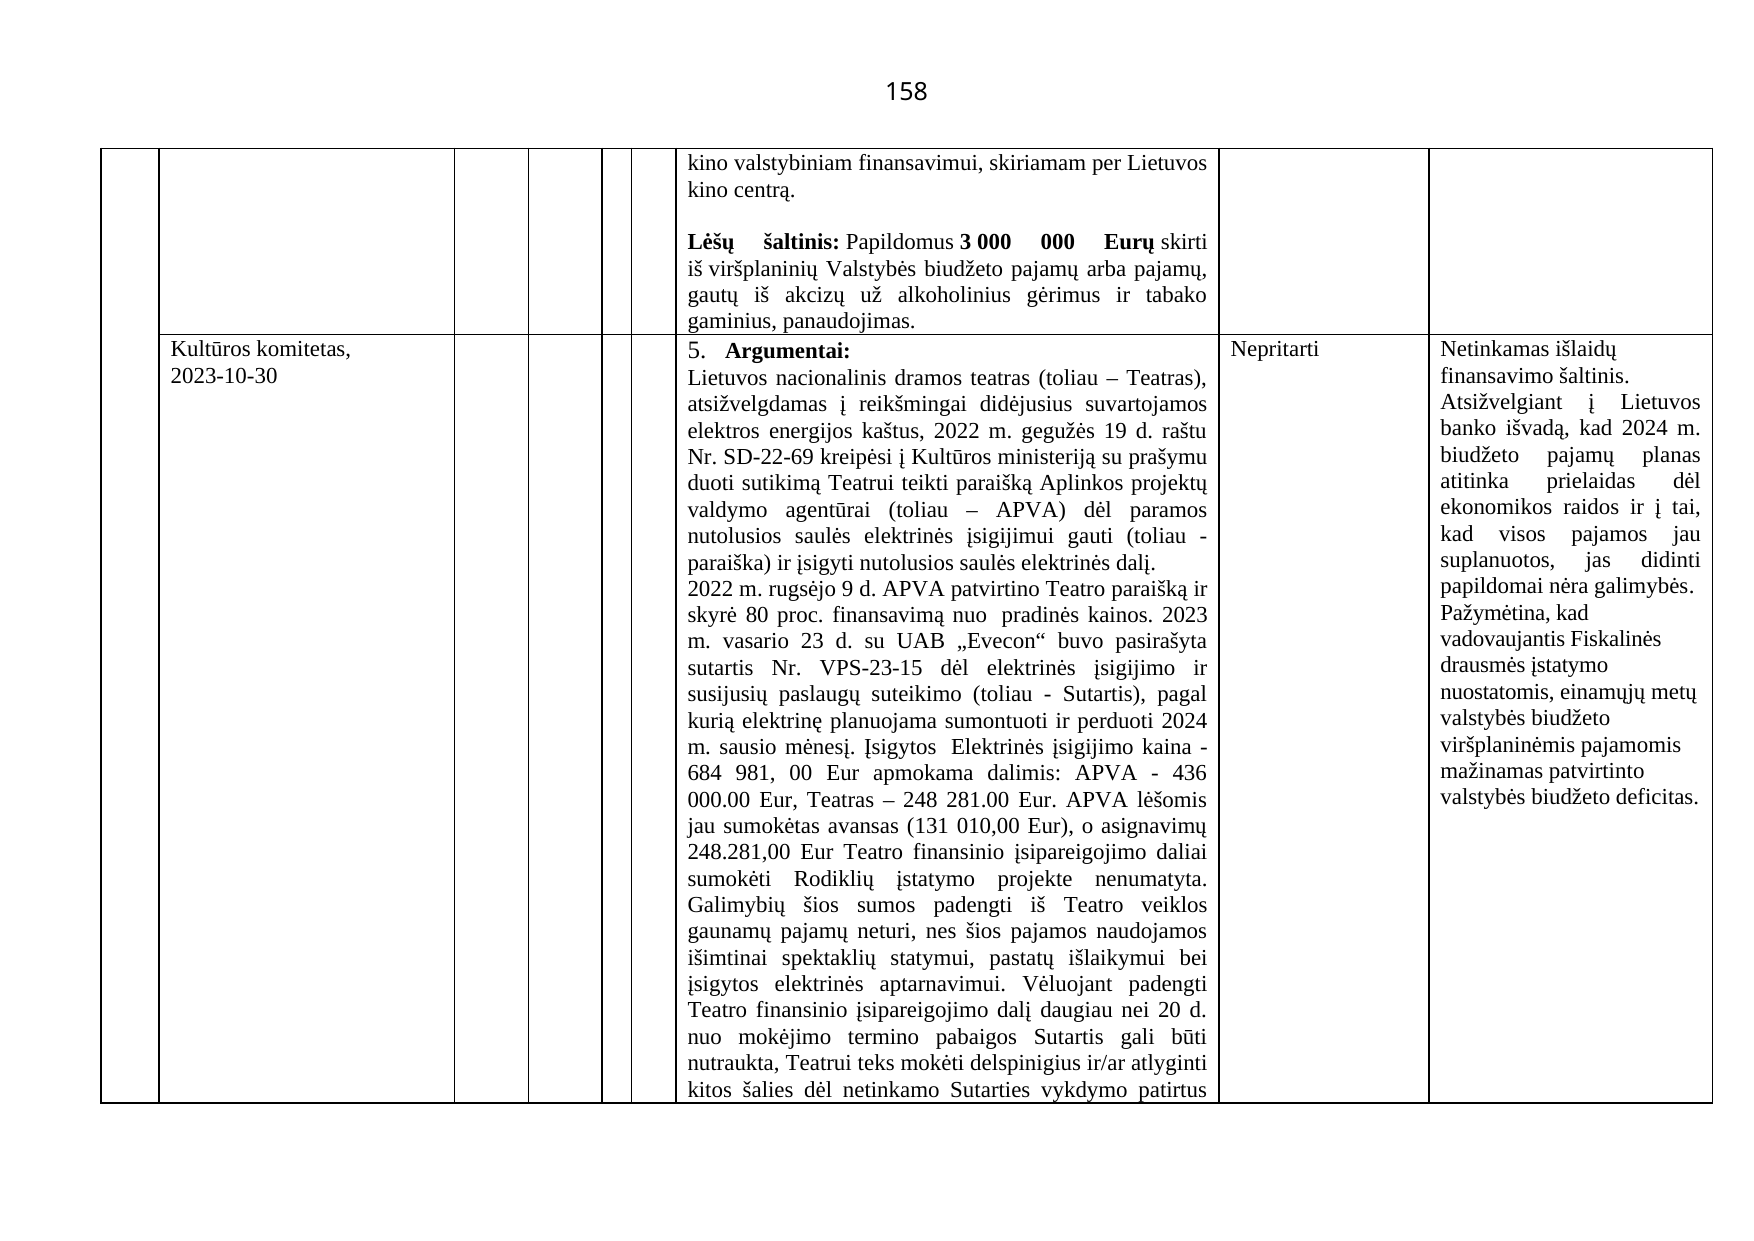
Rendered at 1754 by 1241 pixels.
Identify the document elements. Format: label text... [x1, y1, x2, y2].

table_cell [455, 149, 528, 334]
table_cell [1430, 149, 1712, 334]
table_cell Argumentai: Lietuvos nacionalinis dramos teatras (toliau – Teatras), atsižvelgdamas į reikšmingai didėjusius suvartojamos elektros energijos kaštus, 2022 m. gegužės 19 d. raštu Nr. SD-22-69 kreipėsi į Kultūros ministeriją su prašymu duoti sutikimą Teatrui teikti paraišką Aplinkos projektų valdymo agentūrai (toliau – APVA) dėl paramos nutolusios saulės elektrinės įsigijimui gauti (toliau - paraiška) ir įsigyti nutolusios saulės elektrinės dalį. 2022 m. rugsėjo 9 d. APVA patvirtino Teatro paraišką ir skyrė 80 proc. finansavimą nuo pradinės kainos. 2023 m. vasario 23 d. su UAB „Evecon“ buvo pasirašyta sutartis Nr. VPS-23-15 dėl elektrinės įsigijimo ir susijusių paslaugų suteikimo (toliau - Sutartis), pagal kurią elektrinę planuojama sumontuoti ir perduoti 2024 m. sausio mėnesį. Įsigytos Elektrinės įsigijimo kaina - 684 981, 00 Eur apmokama dalimis: APVA - 436 000.00 Eur, Teatras – 248 281.00 Eur. APVA lėšomis jau sumokėtas avansas (131 010,00 Eur), o asignavimų 248.281,00 Eur Teatro finansinio įsipareigojimo daliai sumokėti Rodiklių įstatymo projekte nenumatyta. Galimybių šios sumos padengti iš Teatro veiklos gaunamų pajamų neturi, nes šios pajamos naudojamos išimtinai spektaklių statymui, pastatų išlaikymui bei įsigytos elektrinės aptarnavimui. Vėluojant padengti Teatro finansinio įsipareigojimo dalį daugiau nei 20 d. nuo mokėjimo termino pabaigos Sutartis gali būti nutraukta, Teatrui teks mokėti delspinigius ir/ar atlyginti kitos šalies dėl netinkamo Sutarties vykdymo patirtus [677, 335, 1218, 1102]
table_cell [632, 149, 675, 334]
table_cell Kultūros komitetas, 2023-10-30 [160, 335, 454, 1102]
table_cell [102, 149, 158, 1102]
table_cell [603, 335, 631, 1102]
table_cell [632, 335, 675, 1102]
table_cell Nepritarti [1220, 335, 1428, 1102]
table_cell [603, 149, 631, 334]
table_cell kino valstybiniam finansavimui, skiriamam per Lietuvos kino centrą. Lėšų šaltinis: Papildomus 3 000 000 Eurų skirti iš viršplaninių Valstybės biudžeto pajamų arba pajamų, gautų iš akcizų už alkoholinius gėrimus ir tabako gaminius, panaudojimas. [677, 149, 1218, 334]
table_cell [160, 149, 454, 334]
table_cell [455, 335, 528, 1102]
table_cell [529, 149, 601, 334]
table_cell [1220, 149, 1428, 334]
table_cell Netinkamas išlaidų finansavimo šaltinis. Atsižvelgiant į Lietuvos banko išvadą, kad 2024 m. biudžeto pajamų planas atitinka prielaidas dėl ekonomikos raidos ir į tai, kad visos pajamos jau suplanuotos, jas didinti papildomai nėra galimybės. Pažymėtina, kad vadovaujantis Fiskalinės drausmės įstatymo nuostatomis, einamųjų metų valstybės biudžeto viršplaninėmis pajamomis mažinamas patvirtinto valstybės biudžeto deficitas. [1430, 335, 1712, 1102]
table_cell [529, 335, 601, 1102]
